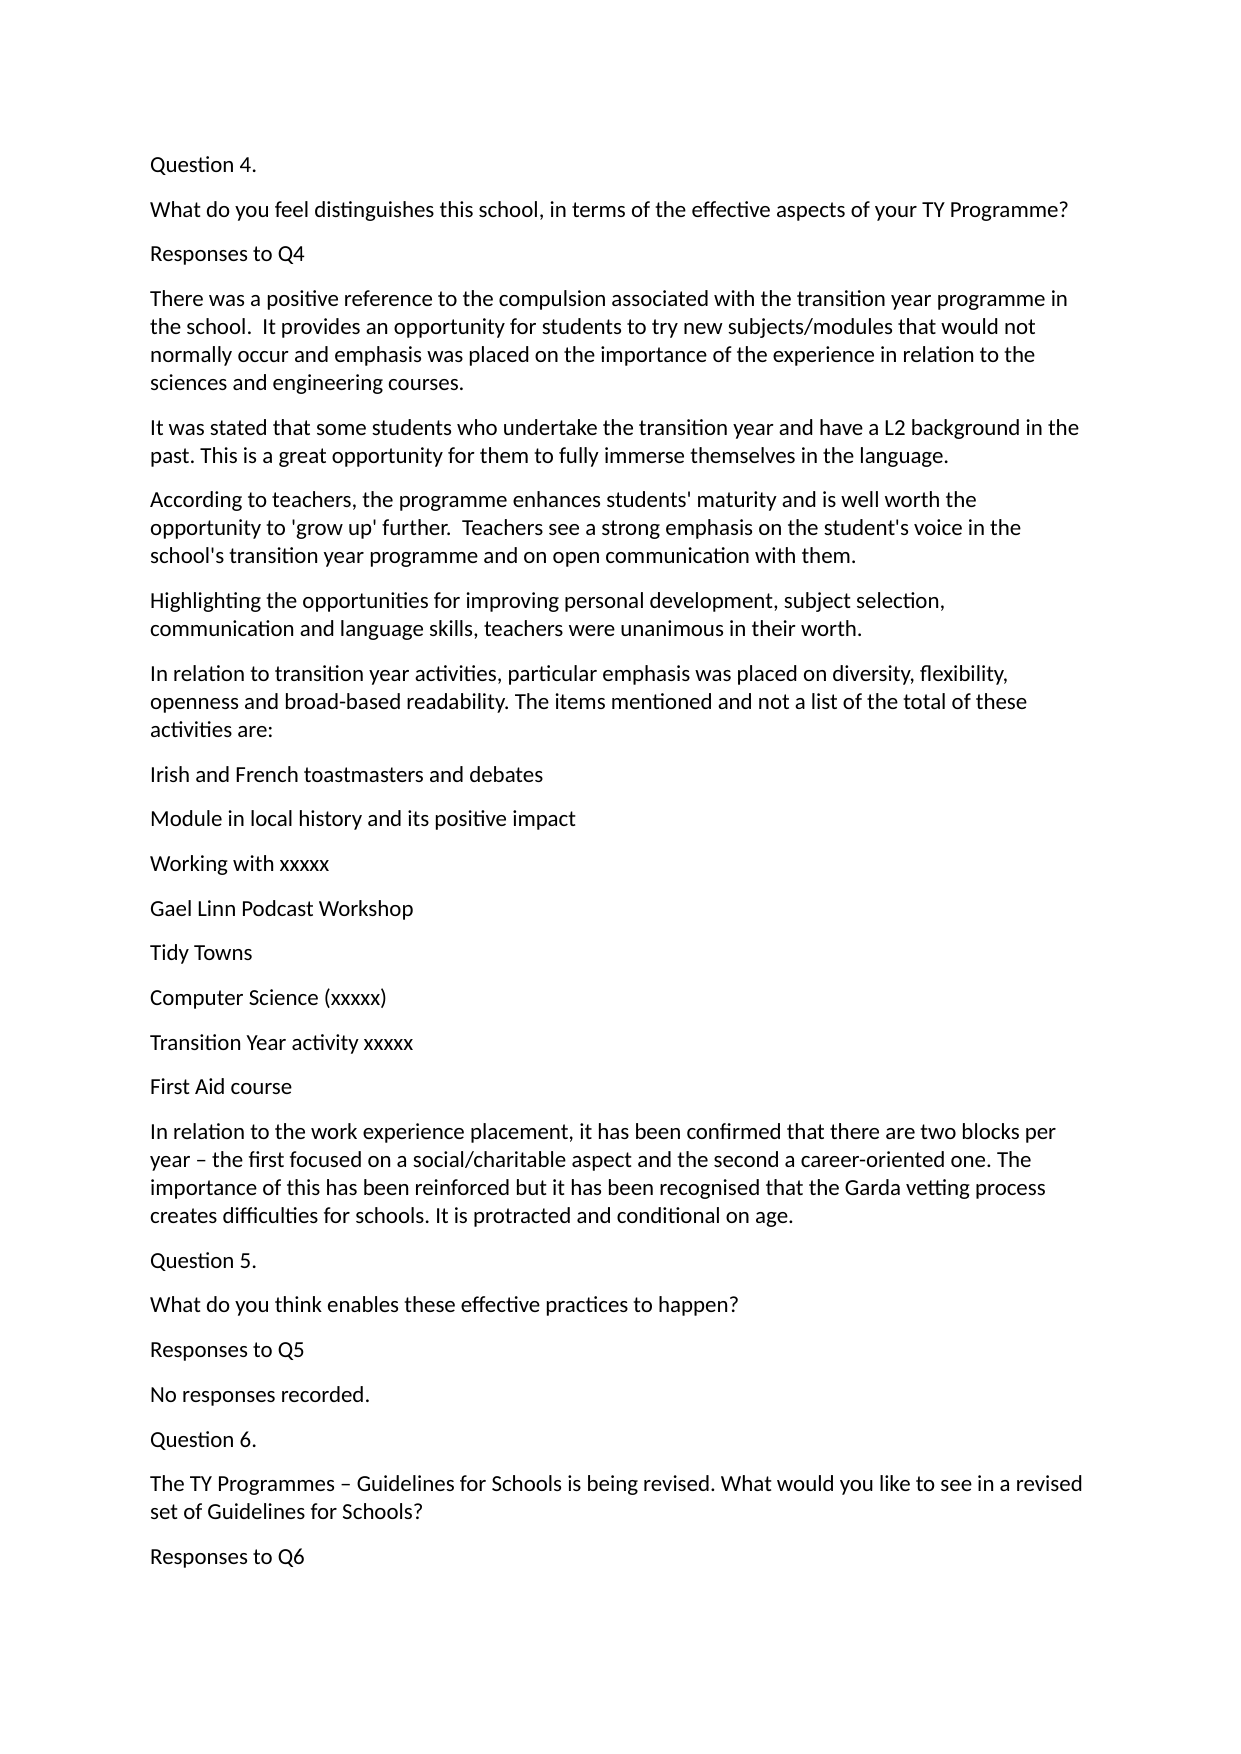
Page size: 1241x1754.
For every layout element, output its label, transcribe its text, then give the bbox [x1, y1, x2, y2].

text Gael Linn Podcast Workshop [150, 894, 1090, 922]
text Question 4. [150, 150, 1090, 178]
text In relation to the work experience placement, it has been confirmed that there are two blocks per year – the first focused on a social/charitable aspect and the second a career-oriented one. The importance of this has been reinforced but it has been recognised that the Garda vetting process creates difficulties for schools. It is protracted and conditional on age. [150, 1117, 1090, 1229]
text According to teachers, the programme enhances students' maturity and is well worth the opportunity to 'grow up' further. Teachers see a strong emphasis on the student's voice in the school's transition year programme and on open communication with them. [150, 486, 1090, 569]
text It was stated that some students who undertake the transition year and have a L2 background in the past. This is a great opportunity for them to fully immerse themselves in the language. [150, 413, 1090, 469]
text Computer Science (xxxxx) [150, 983, 1090, 1011]
text What do you feel distinguishes this school, in terms of the effective aspects of your TY Programme? [150, 195, 1090, 223]
text There was a positive reference to the compulsion associated with the transition year programme in the school. It provides an opportunity for students to try new subjects/modules that would not normally occur and emphasis was placed on the importance of the experience in relation to the sciences and engineering courses. [150, 284, 1090, 396]
text Responses to Q5 [150, 1335, 1090, 1363]
text Responses to Q6 [150, 1542, 1090, 1570]
text Responses to Q4 [150, 239, 1090, 267]
text First Aid course [150, 1072, 1090, 1101]
text What do you think enables these effective practices to happen? [150, 1291, 1090, 1319]
text Irish and French toastmasters and debates [150, 760, 1090, 788]
text Question 6. [150, 1425, 1090, 1453]
text Highlighting the opportunities for improving personal development, subject selection, communication and language skills, teachers were unanimous in their worth. [150, 586, 1090, 642]
text Tidy Towns [150, 938, 1090, 966]
text No responses recorded. [150, 1380, 1090, 1408]
text Working with xxxxx [150, 849, 1090, 877]
text Module in local history and its positive impact [150, 804, 1090, 832]
text In relation to transition year activities, particular emphasis was placed on diversity, flexibility, openness and broad-based readability. The items mentioned and not a list of the total of these activities are: [150, 659, 1090, 743]
text Question 5. [150, 1246, 1090, 1274]
text The TY Programmes – Guidelines for Schools is being revised. What would you like to see in a revised set of Guidelines for Schools? [150, 1469, 1090, 1525]
text Transition Year activity xxxxx [150, 1028, 1090, 1056]
